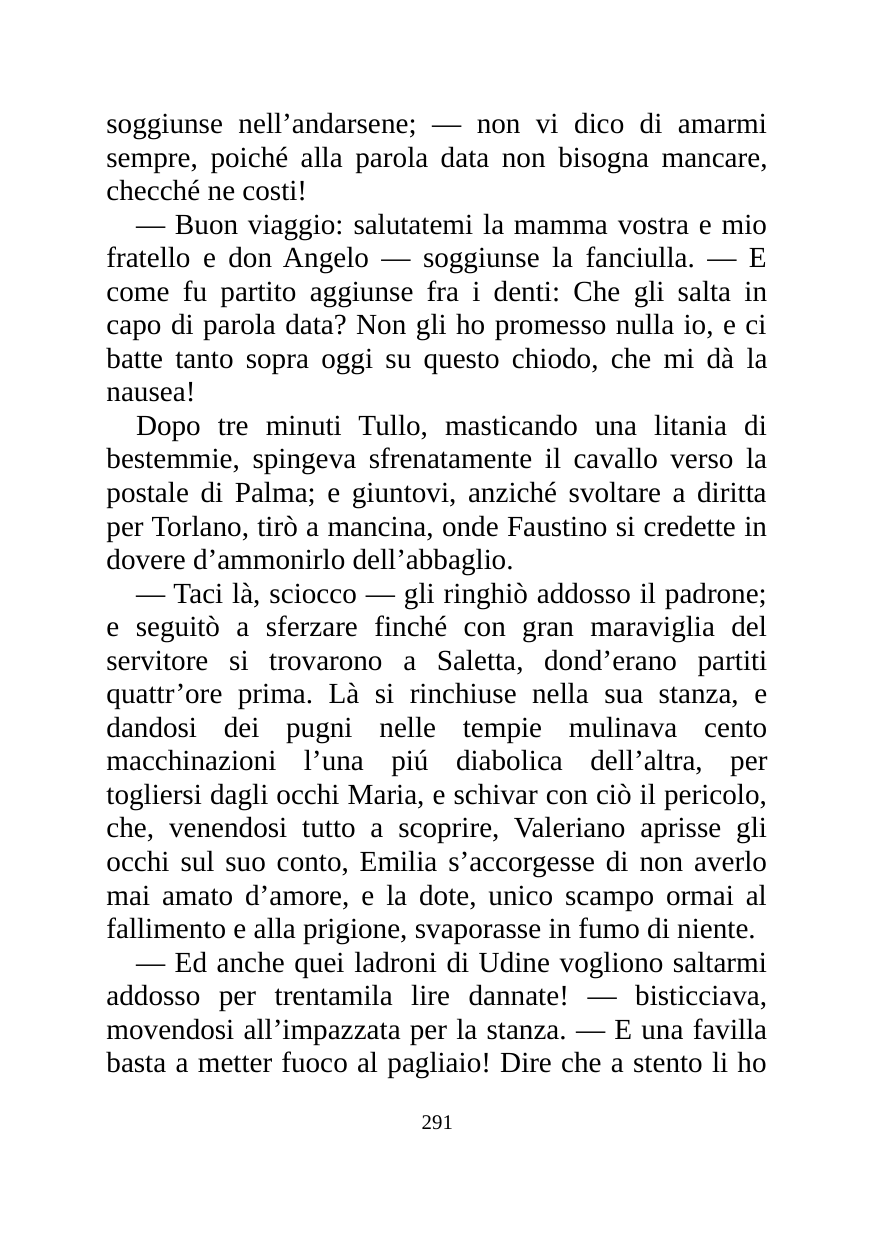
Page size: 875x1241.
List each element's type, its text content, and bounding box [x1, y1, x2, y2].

text — Taci là, sciocco — gli ringhiò addosso il padrone; e seguitò a sferzare finché con gran maraviglia del servitore si trovarono a Saletta, dond’erano partiti quattr’ore prima. Là si rinchiuse nella sua stanza, e dandosi dei pugni nelle tempie mulinava cento macchinazioni l’una piú diabolica dell’altra, per togliersi dagli occhi Maria, e schivar con ciò il pericolo, che, venendosi tutto a scoprire, Valeriano aprisse gli occhi sul suo conto, Emilia s’accorgesse di non averlo mai amato d’amore, e la dote, unico scampo ormai al fallimento e alla prigione, svaporasse in fumo di niente. [106, 576, 768, 945]
text soggiunse nell’andarsene; — non vi dico di amarmi sempre, poiché alla parola data non bisogna mancare, checché ne costi! [106, 106, 768, 207]
text — Ed anche quei ladroni di Udine vogliono saltarmi addosso per trentamila lire dannate! — bisticciava, movendosi all’impazzata per la stanza. — E una favilla basta a metter fuoco al pagliaio! Dire che a stento li ho [106, 945, 768, 1079]
text — Buon viaggio: salutatemi la mamma vostra e mio fratello e don Angelo — soggiunse la fanciulla. — E come fu partito aggiunse fra i denti: Che gli salta in capo di parola data? Non gli ho promesso nulla io, e ci batte tanto sopra oggi su questo chiodo, che mi dà la nausea! [106, 207, 768, 408]
text Dopo tre minuti Tullo, masticando una litania di bestemmie, spingeva sfrenatamente il cavallo verso la postale di Palma; e giuntovi, anziché svoltare a diritta per Torlano, tirò a mancina, onde Faustino si credette in dovere d’ammonirlo dell’abbaglio. [106, 408, 768, 576]
